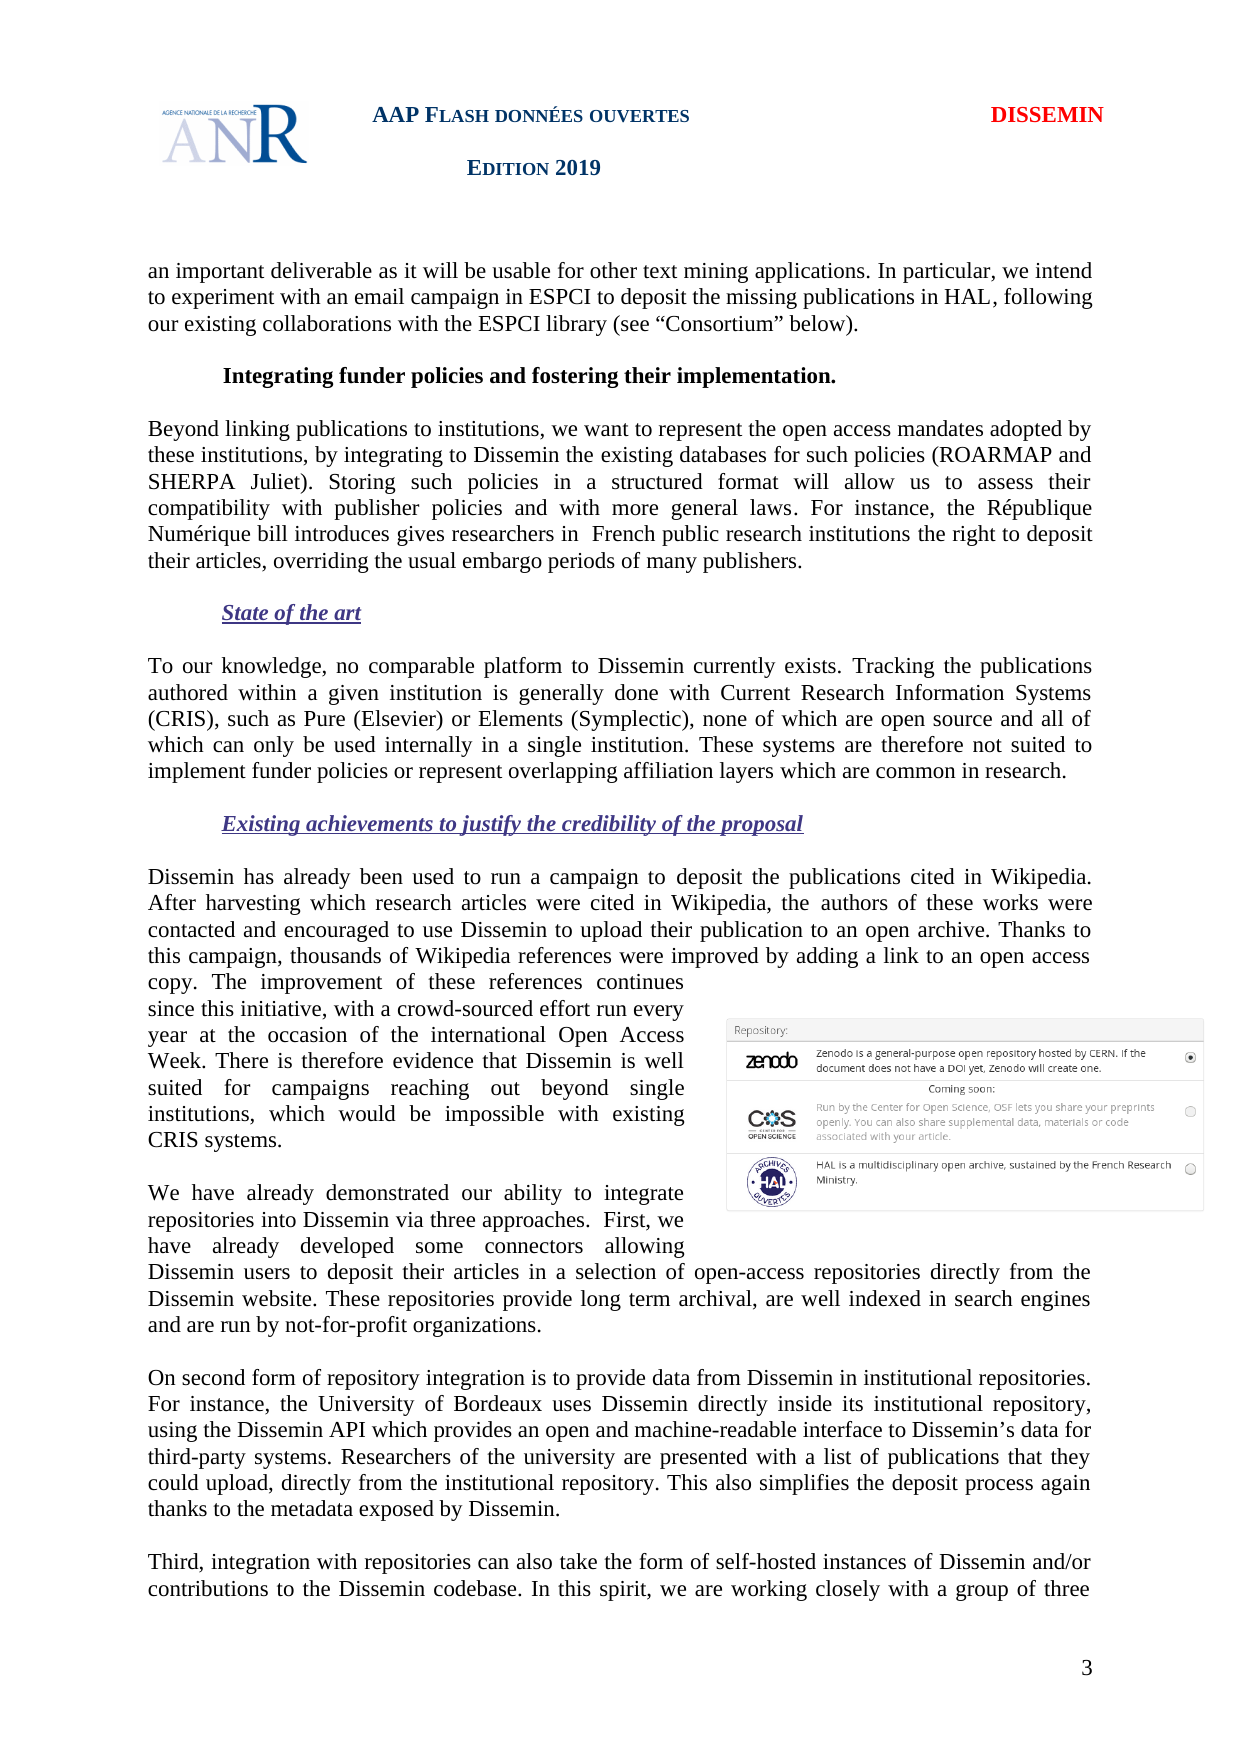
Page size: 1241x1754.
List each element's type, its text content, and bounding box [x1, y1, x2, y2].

picture [722, 1016, 1208, 1213]
text Beyond linking publications to institutions, we want to represent the open access mandates adopted by these institutions, by integrating to Dissemin the existing databases for such policies (ROARMAP and SHERPA Juliet). Storing such policies in a structured format will allow us to assess their compatibility with publisher policies and with more general laws. For instance, the République Numérique bill introduces gives researchers in French public research institutions the right to deposit their articles, overriding the usual embargo periods of many publishers. [148, 415, 1093, 573]
text State of the art [221, 599, 1093, 626]
text Dissemin has already been used to run a campaign to deposit the publications cited in Wikipedia. After harvesting which research articles were cited in Wikipedia, the authors of these works were contacted and encouraged to use Dissemin to upload their publication to an open archive. Thanks to this campaign, thousands of Wikipedia references were improved by adding a link to an open access copy. The improvement of these references continues since this initiative, with a crowd-sourced effort run every year at the occasion of the international Open Access Week. There is therefore evidence that Dissemin is well suited for campaigns reaching out beyond single institutions, which would be impossible with existing CRIS systems. [148, 863, 1093, 1153]
text We have already demonstrated our ability to integrate repositories into Dissemin via three approaches. First, we have already developed some connectors allowing Dissemin users to deposit their articles in a selection of open-access repositories directly from the Dissemin website. These repositories provide long term archival, are well indexed in search engines and are run by not-for-profit organizations. [148, 1179, 1093, 1337]
list Integrating funder policies and fostering their implementation. [185, 362, 1093, 389]
picture [158, 101, 309, 166]
text Third, integration with repositories can also take the form of self-hosted instances of Dissemin and/or contributions to the Dissemin codebase. In this spirit, we are working closely with a group of three [148, 1548, 1093, 1601]
text an important deliverable as it will be usable for other text mining applications. In particular, we intend to experiment with an email campaign in ESPCI to deposit the missing publications in HAL, following our existing collaborations with the ESPCI library (see “Consortium” below). [148, 257, 1093, 336]
text On second form of repository integration is to provide data from Dissemin in institutional repositories. For instance, the University of Bordeaux uses Dissemin directly inside its institutional repository, using the Dissemin API which provides an open and machine-readable interface to Dissemin’s data for third-party systems. Researchers of the university are presented with a list of publications that they could upload, directly from the institutional repository. This also simplifies the deposit process again thanks to the metadata exposed by Dissemin. [148, 1364, 1093, 1522]
text To our knowledge, no comparable platform to Dissemin currently exists. Tracking the publications authored within a given institution is generally done with Current Research Information Systems (CRIS), such as Pure (Elsevier) or Elements (Symplectic), none of which are open source and all of which can only be used internally in a single institution. These systems are therefore not suited to implement funder policies or represent overlapping affiliation layers which are common in research. [148, 652, 1093, 784]
text Existing achievements to justify the credibility of the proposal [221, 810, 1093, 837]
